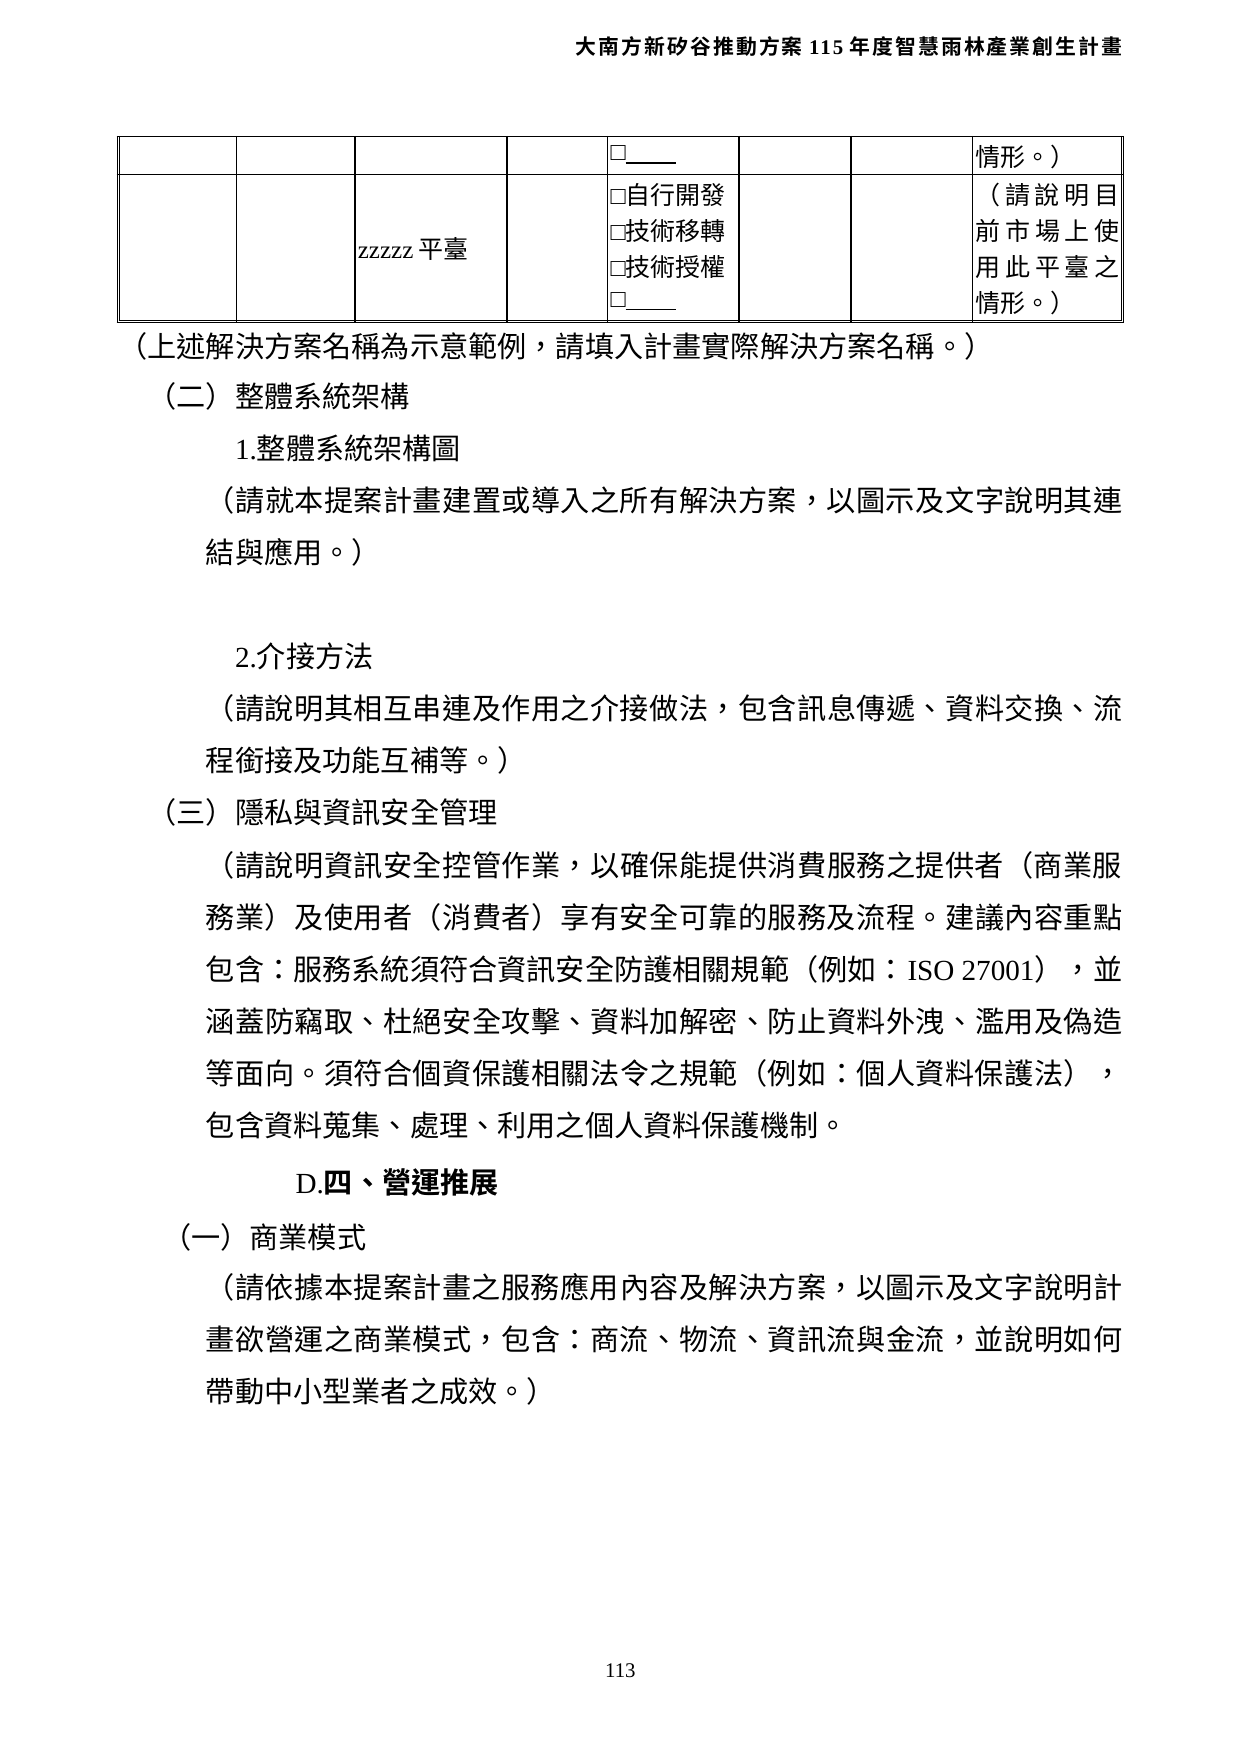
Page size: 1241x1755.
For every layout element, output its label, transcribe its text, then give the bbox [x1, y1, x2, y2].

table_cell [740, 175, 850, 320]
table_cell zzzzz平臺 [356, 175, 506, 320]
table_cell □自行開發 □技術移轉 □技術授權 □ [608, 175, 738, 320]
table_cell [508, 137, 607, 174]
table_cell [120, 175, 236, 320]
table_cell □ [608, 137, 738, 174]
table_cell [237, 175, 354, 320]
table_cell [740, 137, 850, 174]
text （請說明資訊安全控管作業，以確保能提供消費服務之提供者（商業服務業）及使用者（消費者）享有安全可靠的服務及流程。建議內容重點包含：服務系統須符合資訊安全防護相關規範（例如：ISO 27001），並涵蓋防竊取、杜絕安全攻擊、資料加解密、防止資料外洩、濫用及偽造等面向。須符合個資保護相關法令之規範（例如：個人資料保護法），包含資料蒐集、處理、利用之個人資料保護機制。 [206, 834, 1122, 1147]
table_cell （請說明目前市場上使用此平臺之情形。） [973, 175, 1121, 320]
text （二）整體系統架構 [147, 366, 1122, 418]
text 1.整體系統架構圖 [235, 418, 1122, 470]
subtitle 四、營運推展 [295, 1159, 1122, 1202]
table_cell [237, 137, 354, 174]
text （請說明其相互串連及作用之介接做法，包含訊息傳遞、資料交換、流程銜接及功能互補等。） [206, 678, 1122, 782]
text 2.介接方法 [235, 626, 1122, 678]
text （請依據本提案計畫之服務應用內容及解決方案，以圖示及文字說明計畫欲營運之商業模式，包含：商流、物流、資訊流與金流，並說明如何帶動中小型業者之成效。） [206, 1256, 1122, 1413]
table_cell [356, 137, 506, 174]
table_cell [508, 175, 607, 320]
text （上述解決方案名稱為示意範例，請填入計畫實際解決方案名稱。） [118, 323, 1122, 366]
text （請就本提案計畫建置或導入之所有解決方案，以圖示及文字說明其連結與應用。） [206, 470, 1122, 574]
text （三）隱私與資訊安全管理 [147, 782, 1122, 834]
table_cell 情形。） [973, 137, 1121, 174]
table_cell [852, 175, 972, 320]
table_cell [120, 137, 236, 174]
text （一）商業模式 [162, 1214, 1122, 1256]
table_cell [852, 137, 972, 174]
